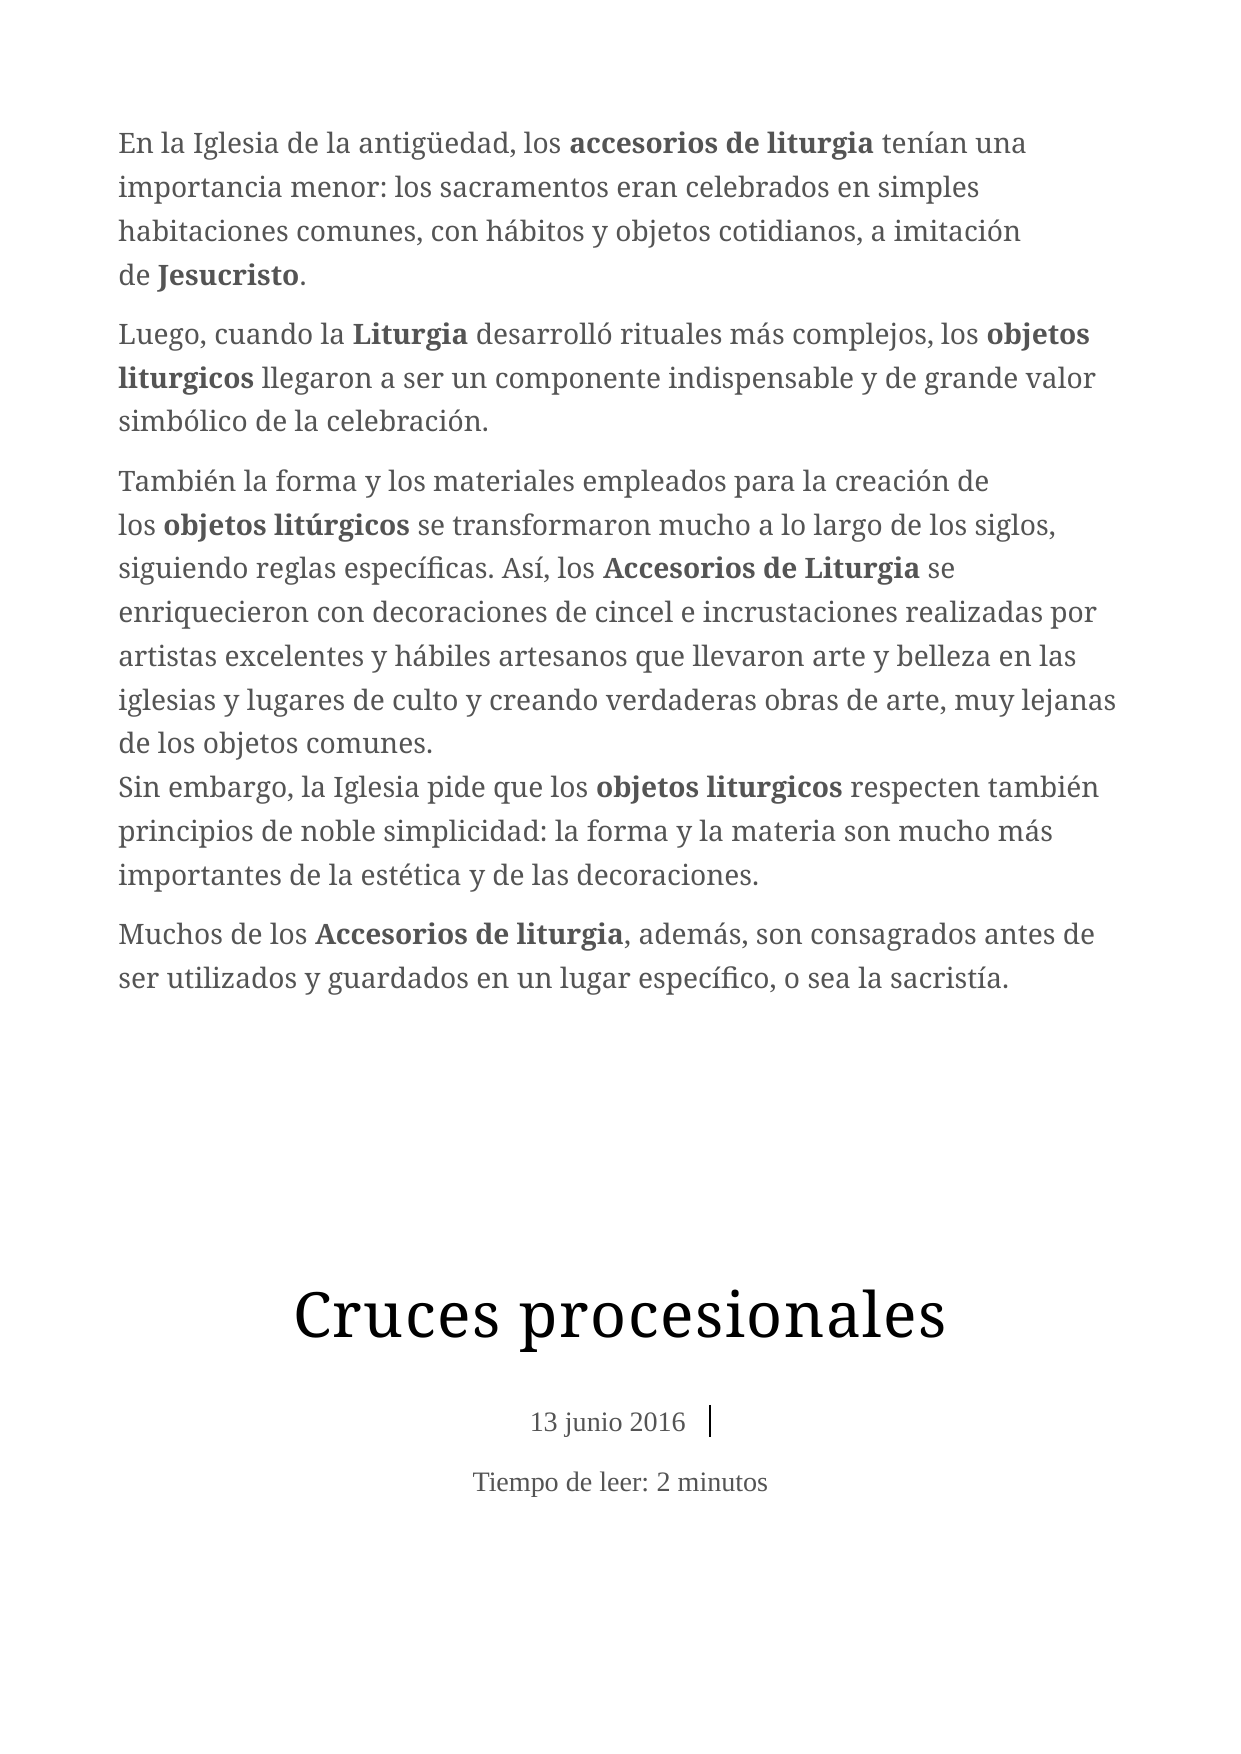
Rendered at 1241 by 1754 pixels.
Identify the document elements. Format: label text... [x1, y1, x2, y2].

text Luego, cuando la Liturgia desarrolló rituales más complejos, los objetos liturgicos llegaron a ser un componente indispensable y de grande valor simbólico de la celebración. [118, 309, 1122, 440]
text Tiempo de leer: 2 minutos [118, 1465, 1122, 1498]
text [711, 1405, 1122, 1437]
text También la forma y los materiales empleados para la creación de los objetos litúrgicos se transformaron mucho a lo largo de los siglos, siguiendo reglas específicas. Así, los Accesorios de Liturgia se enriquecieron con decoraciones de cincel e incrustaciones realizadas por artistas excelentes y hábiles artesanos que llevaron arte y belleza en las iglesias y lugares de culto y creando verdaderas obras de arte, muy lejanas de los objetos comunes. Sin embargo, la Iglesia pide que los objetos liturgicos respecten también principios de noble simplicidad: la forma y la materia son mucho más importantes de la estética y de las decoraciones. [118, 456, 1122, 893]
text Muchos de los Accesorios de liturgia, además, son consagrados antes de ser utilizados y guardados en un lugar específico, o sea la sacristía. [118, 909, 1122, 996]
subtitle Cruces procesionales [118, 1271, 1122, 1356]
text En la Iglesia de la antigüedad, los accesorios de liturgia tenían una importancia menor: los sacramentos eran celebrados en simples habitaciones comunes, con hábitos y objetos cotidianos, a imitación de Jesucristo. [118, 118, 1122, 293]
text 13 junio 2016 [118, 1405, 709, 1437]
